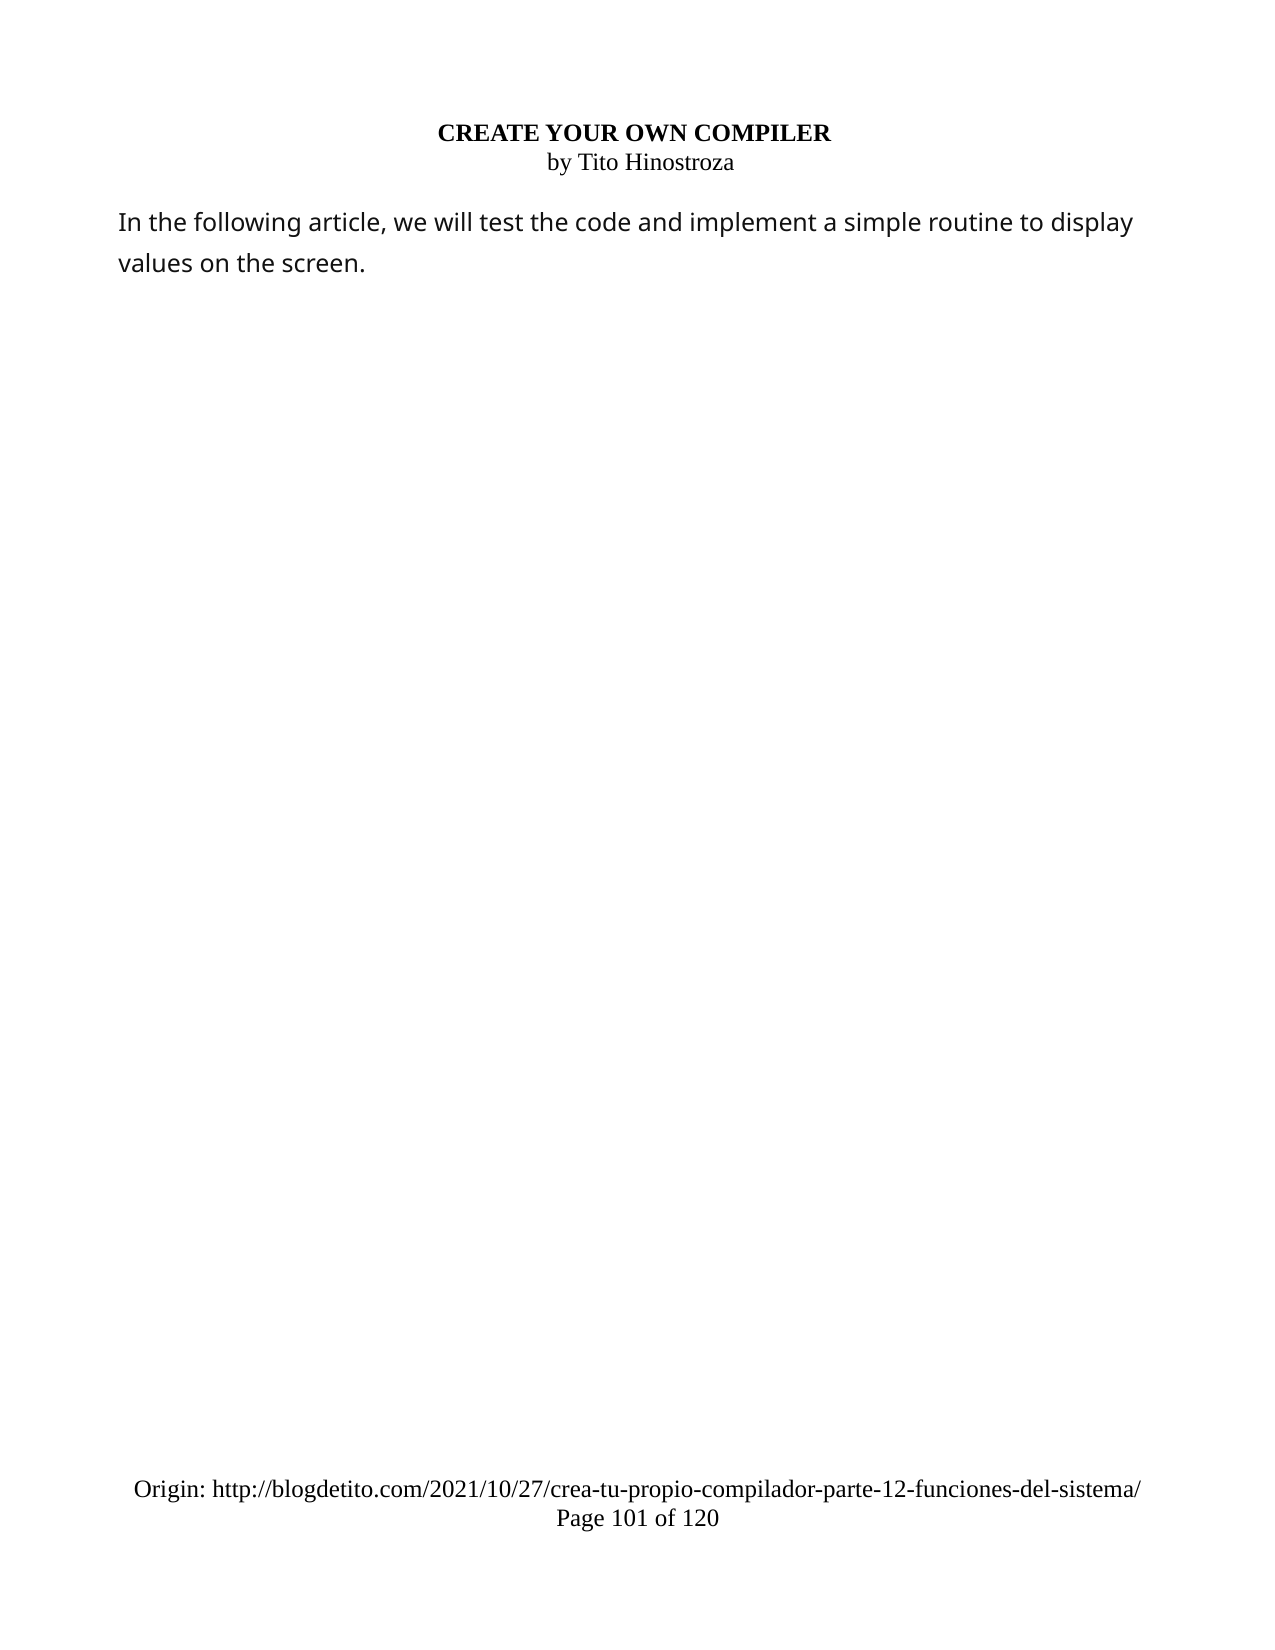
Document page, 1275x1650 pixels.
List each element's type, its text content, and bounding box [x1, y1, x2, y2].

text In the following article, we will test the code and implement a simple routine to display values ​​on the screen. [118, 205, 1157, 280]
